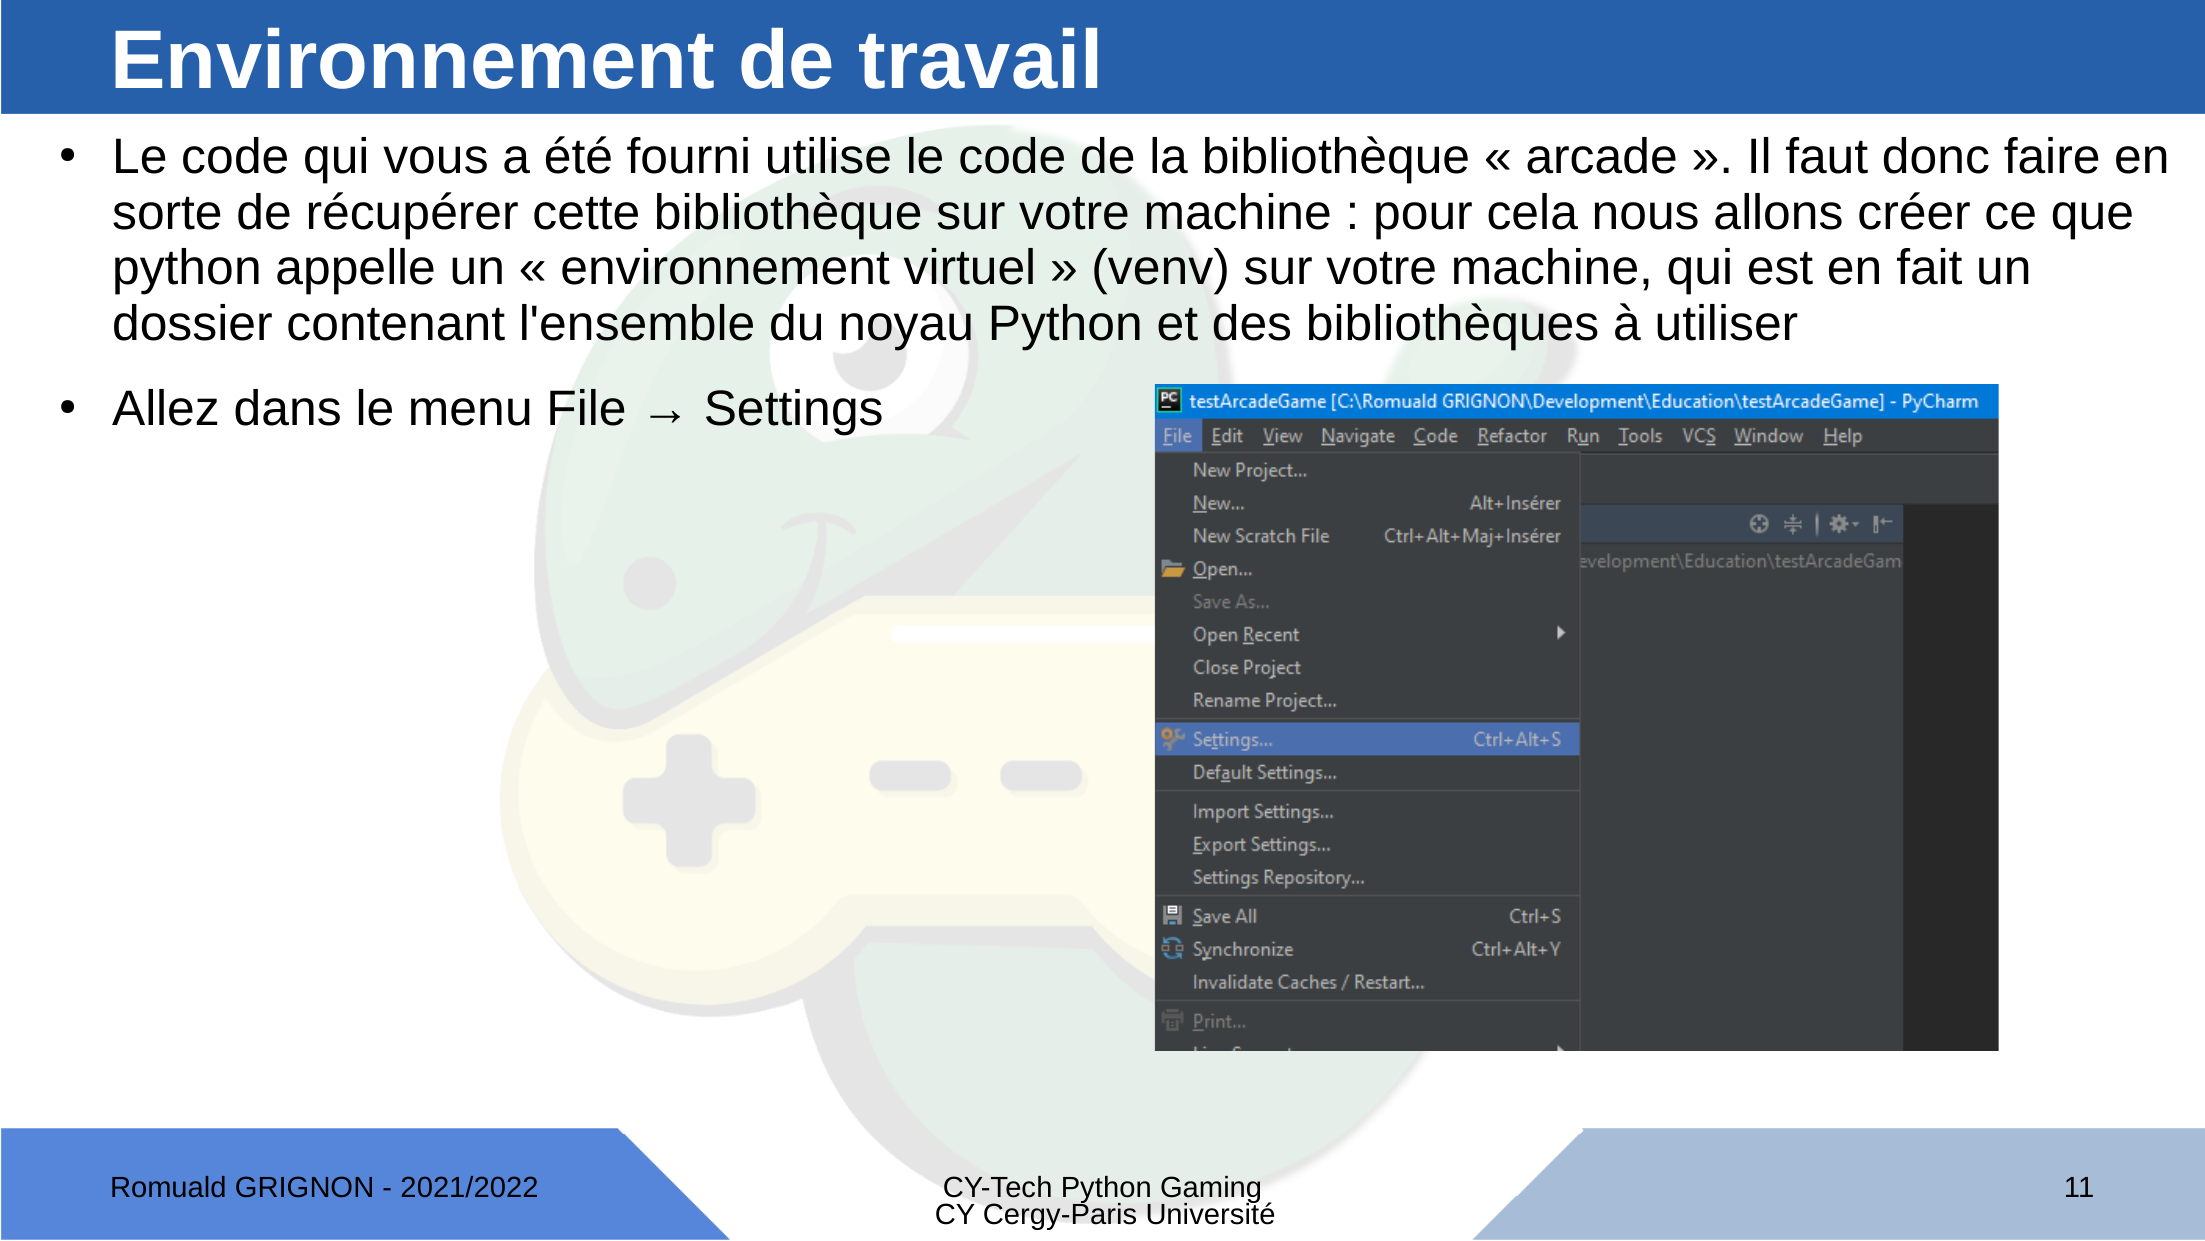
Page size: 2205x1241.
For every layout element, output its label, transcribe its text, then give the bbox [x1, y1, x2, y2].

list Le code qui vous a été fourni utilise le code de la bibliothèque « arcade ». Il faut donc faire en sorte de récupérer cette bibliothèque sur votre machine : pour cela nous allons créer ce que python appelle un « environnement virtuel » (venv) sur votre machine, qui est en fait un dossier contenant l'ensemble du noyau Python et des bibliothèques à utiliser Allez dans le menu File → Settings [41, 199, 2192, 1070]
picture [0, 0, 2205, 1241]
title Environnement de travail [110, 49, 2095, 199]
